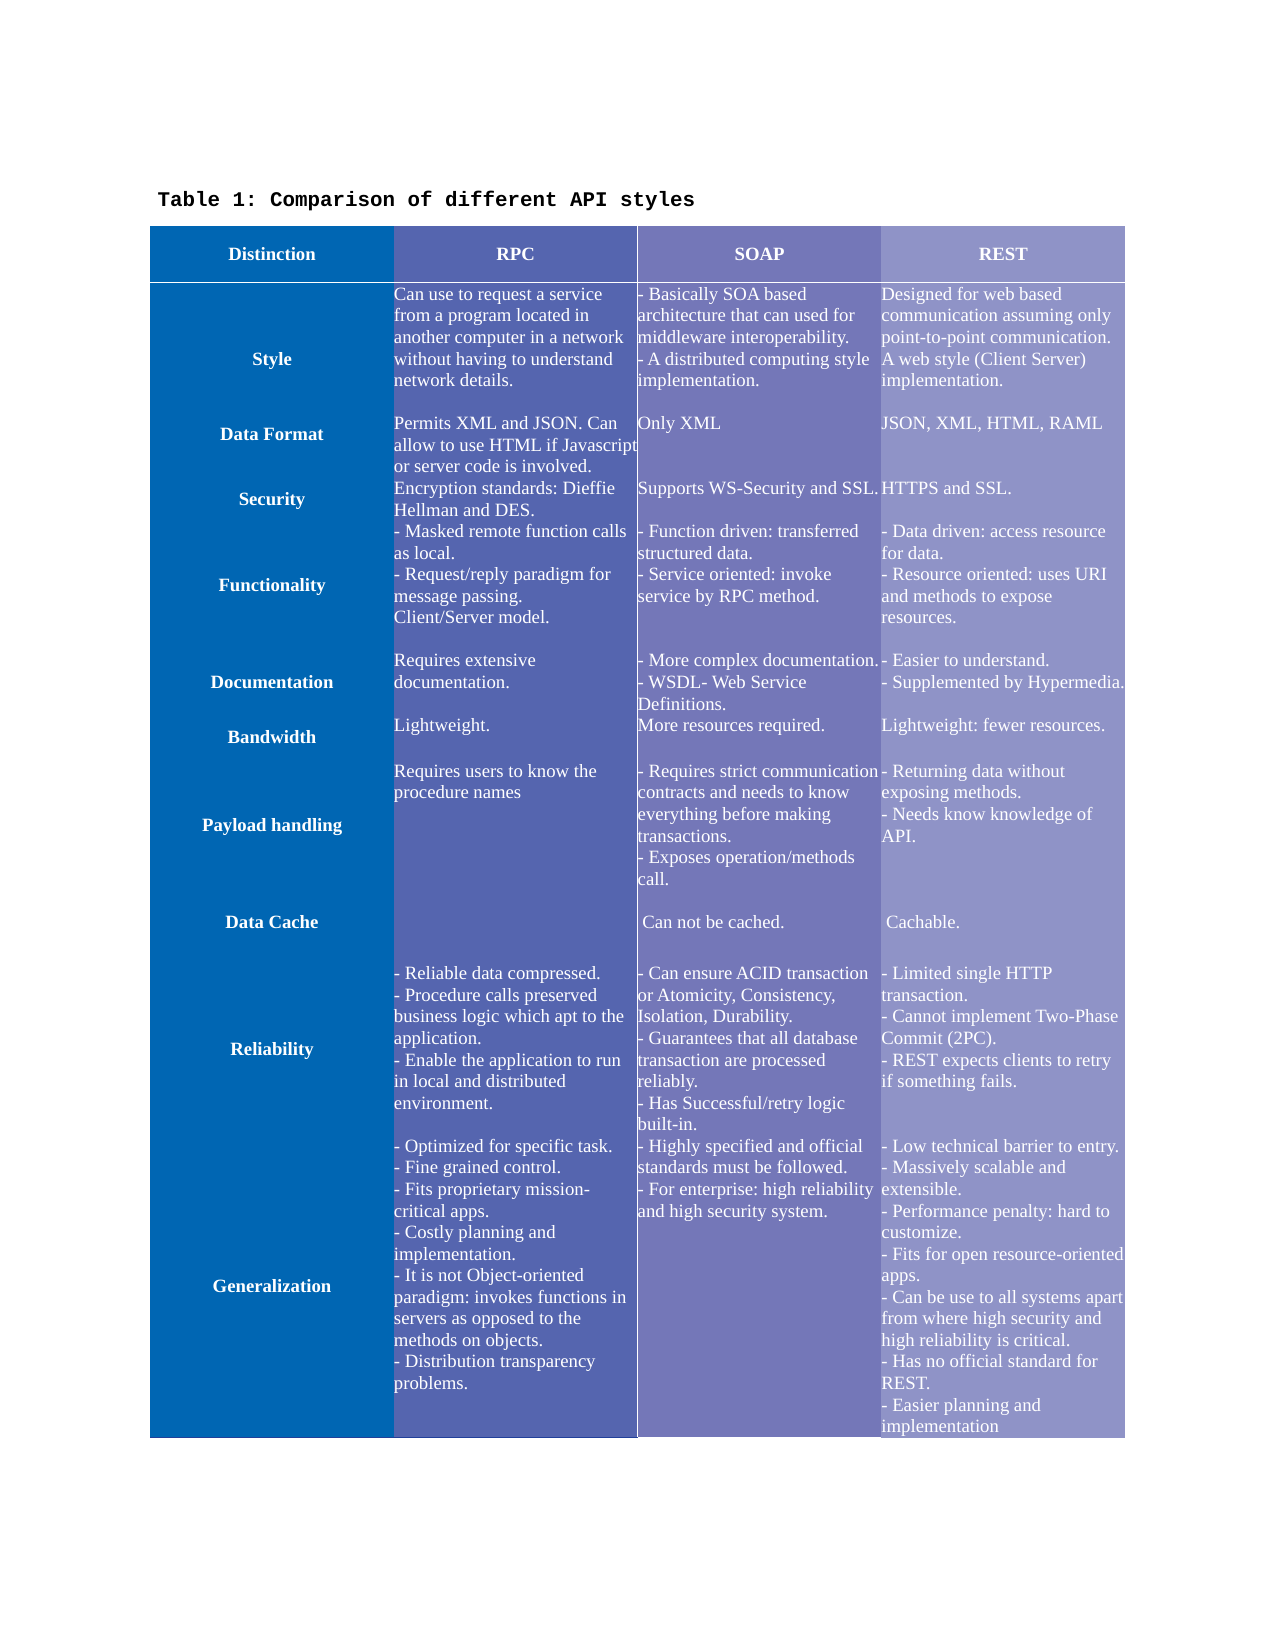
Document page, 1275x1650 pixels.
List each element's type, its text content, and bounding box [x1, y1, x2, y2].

table_cell - Requires strict communication contracts and needs to know everything before making transactions. - Exposes operation/methods call. [638, 760, 881, 889]
table_cell - Basically SOA based architecture that can used for middleware interoperability. - A distributed computing style implementation. [638, 283, 881, 412]
table_cell Lightweight. [394, 714, 637, 760]
table_cell Supports WS-Security and SSL. [638, 477, 881, 520]
table_cell Data Format [150, 412, 394, 477]
table_cell - Optimized for specific task. - Fine grained control. - Fits proprietary mission-critical apps. - Costly planning and implementation. - It is not Object-oriented paradigm: invokes functions in servers as opposed to the methods on objects. - Distribution transparency problems. [394, 1135, 637, 1437]
table_cell Cachable. [881, 889, 1125, 962]
table_cell - Masked remote function calls as local. - Request/reply paradigm for message passing. Client/Server model. [394, 520, 637, 649]
table_header SOAP [638, 226, 881, 282]
table_cell - Easier to understand. - Supplemented by Hypermedia. [881, 649, 1125, 714]
table_cell Designed for web based communication assuming only point-to-point communication. A web style (Client Server) implementation. [881, 283, 1125, 412]
table_cell Requires users to know the procedure names [394, 760, 637, 889]
table_cell Data Cache [150, 889, 394, 962]
table_header Distinction [150, 226, 394, 282]
table_cell Style [150, 283, 394, 412]
table_cell - Reliable data compressed. - Procedure calls preserved business logic which apt to the application. - Enable the application to run in local and distributed environment. [394, 962, 637, 1135]
table_header REST [881, 226, 1125, 282]
table_cell Payload handling [150, 760, 394, 889]
table_cell - Returning data without exposing methods. - Needs know knowledge of API. [881, 760, 1125, 889]
table_cell - Function driven: transferred structured data. - Service oriented: invoke service by RPC method. [638, 520, 881, 649]
table_cell Requires extensive documentation. [394, 649, 637, 714]
table_cell - Highly specified and official standards must be followed. - For enterprise: high reliability and high security system. [638, 1135, 881, 1437]
table_cell [394, 889, 637, 962]
table_cell HTTPS and SSL. [881, 477, 1125, 520]
table_cell Documentation [150, 649, 394, 714]
table_cell Functionality [150, 520, 394, 649]
table_cell Generalization [150, 1135, 394, 1437]
table_cell Reliability [150, 962, 394, 1135]
table_cell Bandwidth [150, 714, 394, 760]
table_cell Security [150, 477, 394, 520]
table_cell - More complex documentation. - WSDL- Web Service Definitions. [638, 649, 881, 714]
table_cell Lightweight: fewer resources. [881, 714, 1125, 760]
table_cell - Low technical barrier to entry. - Massively scalable and extensible. - Performance penalty: hard to customize. - Fits for open resource-oriented apps. - Can be use to all systems apart from where high security and high reliability is critical. - Has no official standard for REST. - Easier planning and implementation [881, 1135, 1125, 1437]
table_cell Can use to request a service from a program located in another computer in a network without having to understand network details. [394, 283, 637, 412]
table_cell - Can ensure ACID transaction or Atomicity, Consistency, Isolation, Durability. - Guarantees that all database transaction are processed reliably. - Has Successful/retry logic built-in. [638, 962, 881, 1135]
table_cell - Limited single HTTP transaction. - Cannot implement Two-Phase Commit (2PC). - REST expects clients to retry if something fails. [881, 962, 1125, 1135]
table_cell JSON, XML, HTML, RAML [881, 412, 1125, 477]
subtitle Table 1: Comparison of different API styles [150, 179, 1125, 213]
table_header RPC [394, 226, 637, 282]
table_cell Permits XML and JSON. Can allow to use HTML if Javascript or server code is involved. [394, 412, 637, 477]
table_cell Encryption standards: Dieffie Hellman and DES. [394, 477, 637, 520]
table_cell More resources required. [638, 714, 881, 760]
table_cell Only XML [638, 412, 881, 477]
table_cell - Data driven: access resource for data. - Resource oriented: uses URI and methods to expose resources. [881, 520, 1125, 649]
table_cell Can not be cached. [638, 889, 881, 962]
